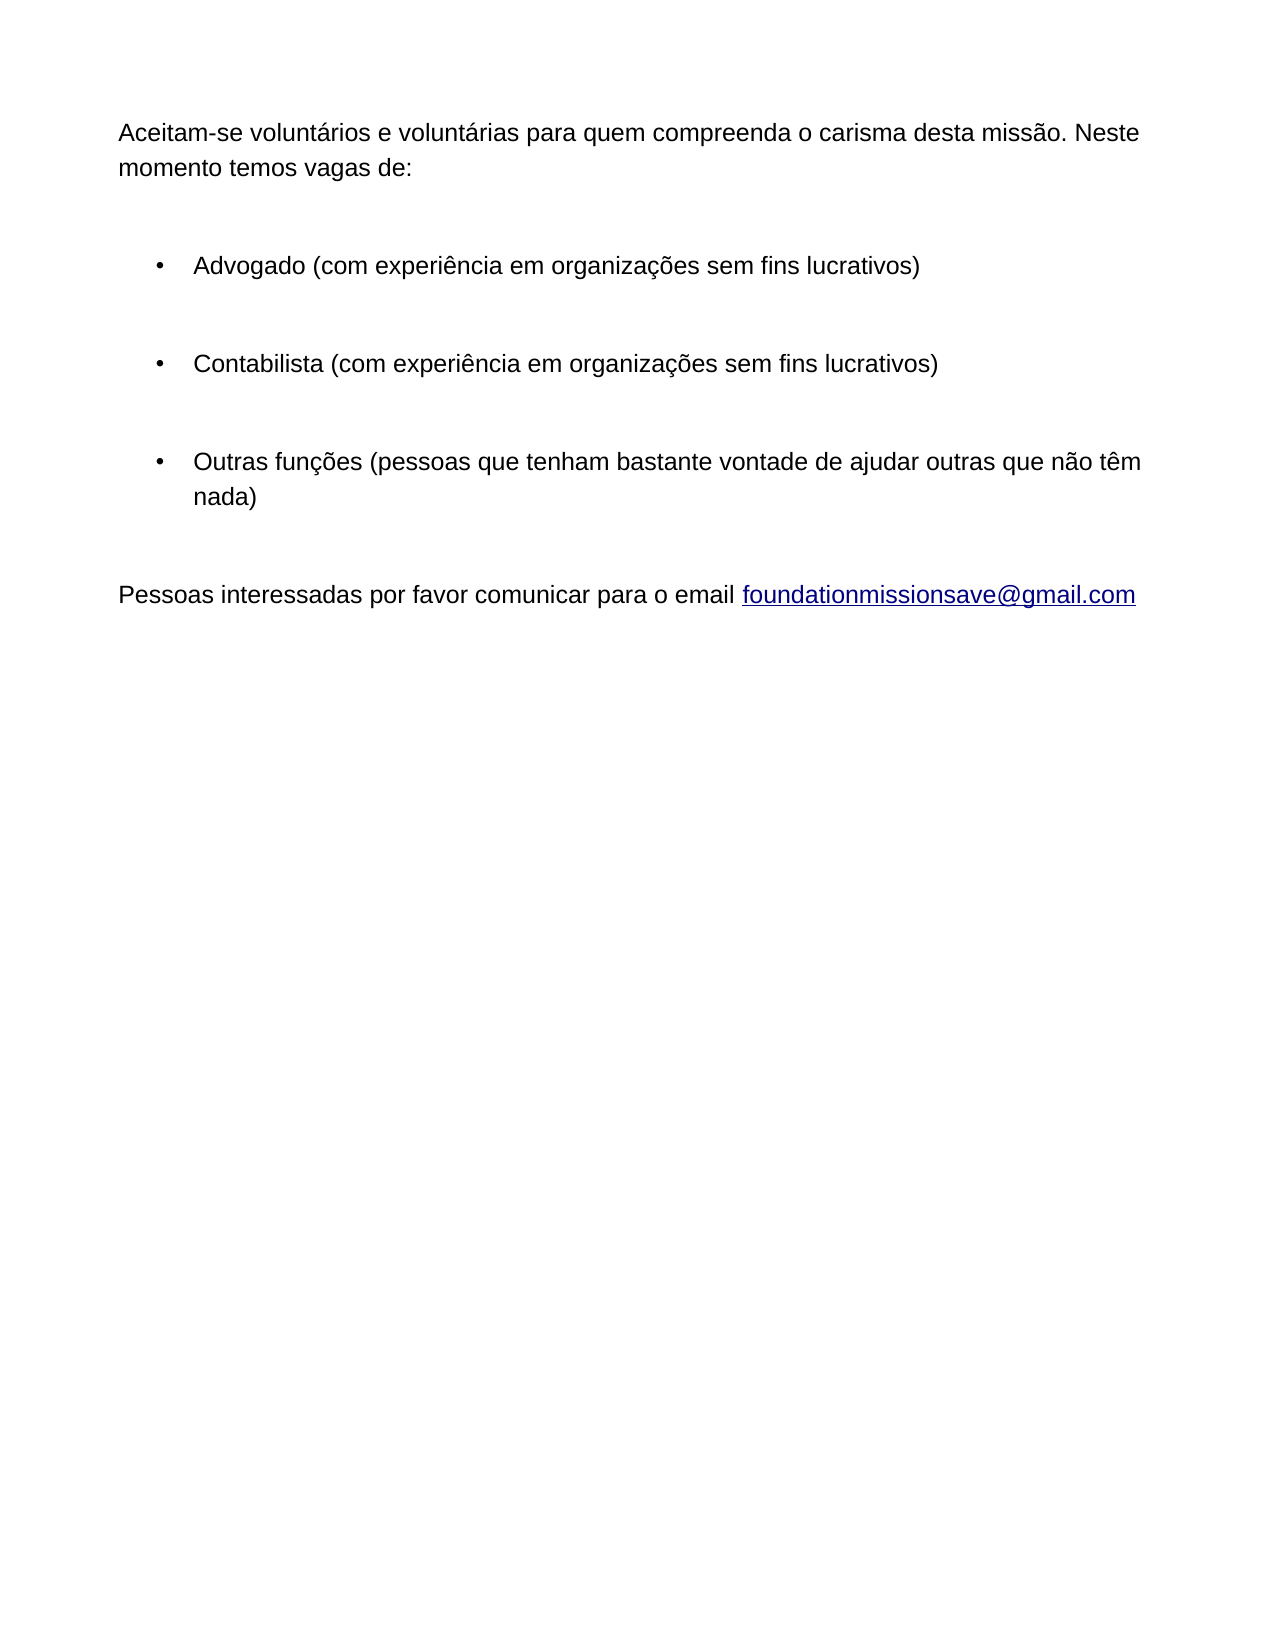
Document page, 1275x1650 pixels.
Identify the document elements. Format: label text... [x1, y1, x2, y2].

list Outras funções (pessoas que tenham bastante vontade de ajudar outras que não têm nada) [156, 447, 1157, 511]
text Pessoas interessadas por favor comunicar para o email foundationmissionsave@gmail.com [118, 580, 1157, 609]
list Advogado (com experiência em organizações sem fins lucrativos) [156, 251, 1157, 279]
list Contabilista (com experiência em organizações sem fins lucrativos) [156, 349, 1157, 378]
text Aceitam-se voluntários e voluntárias para quem compreenda o carisma desta missão. Neste momento temos vagas de: [118, 118, 1157, 181]
